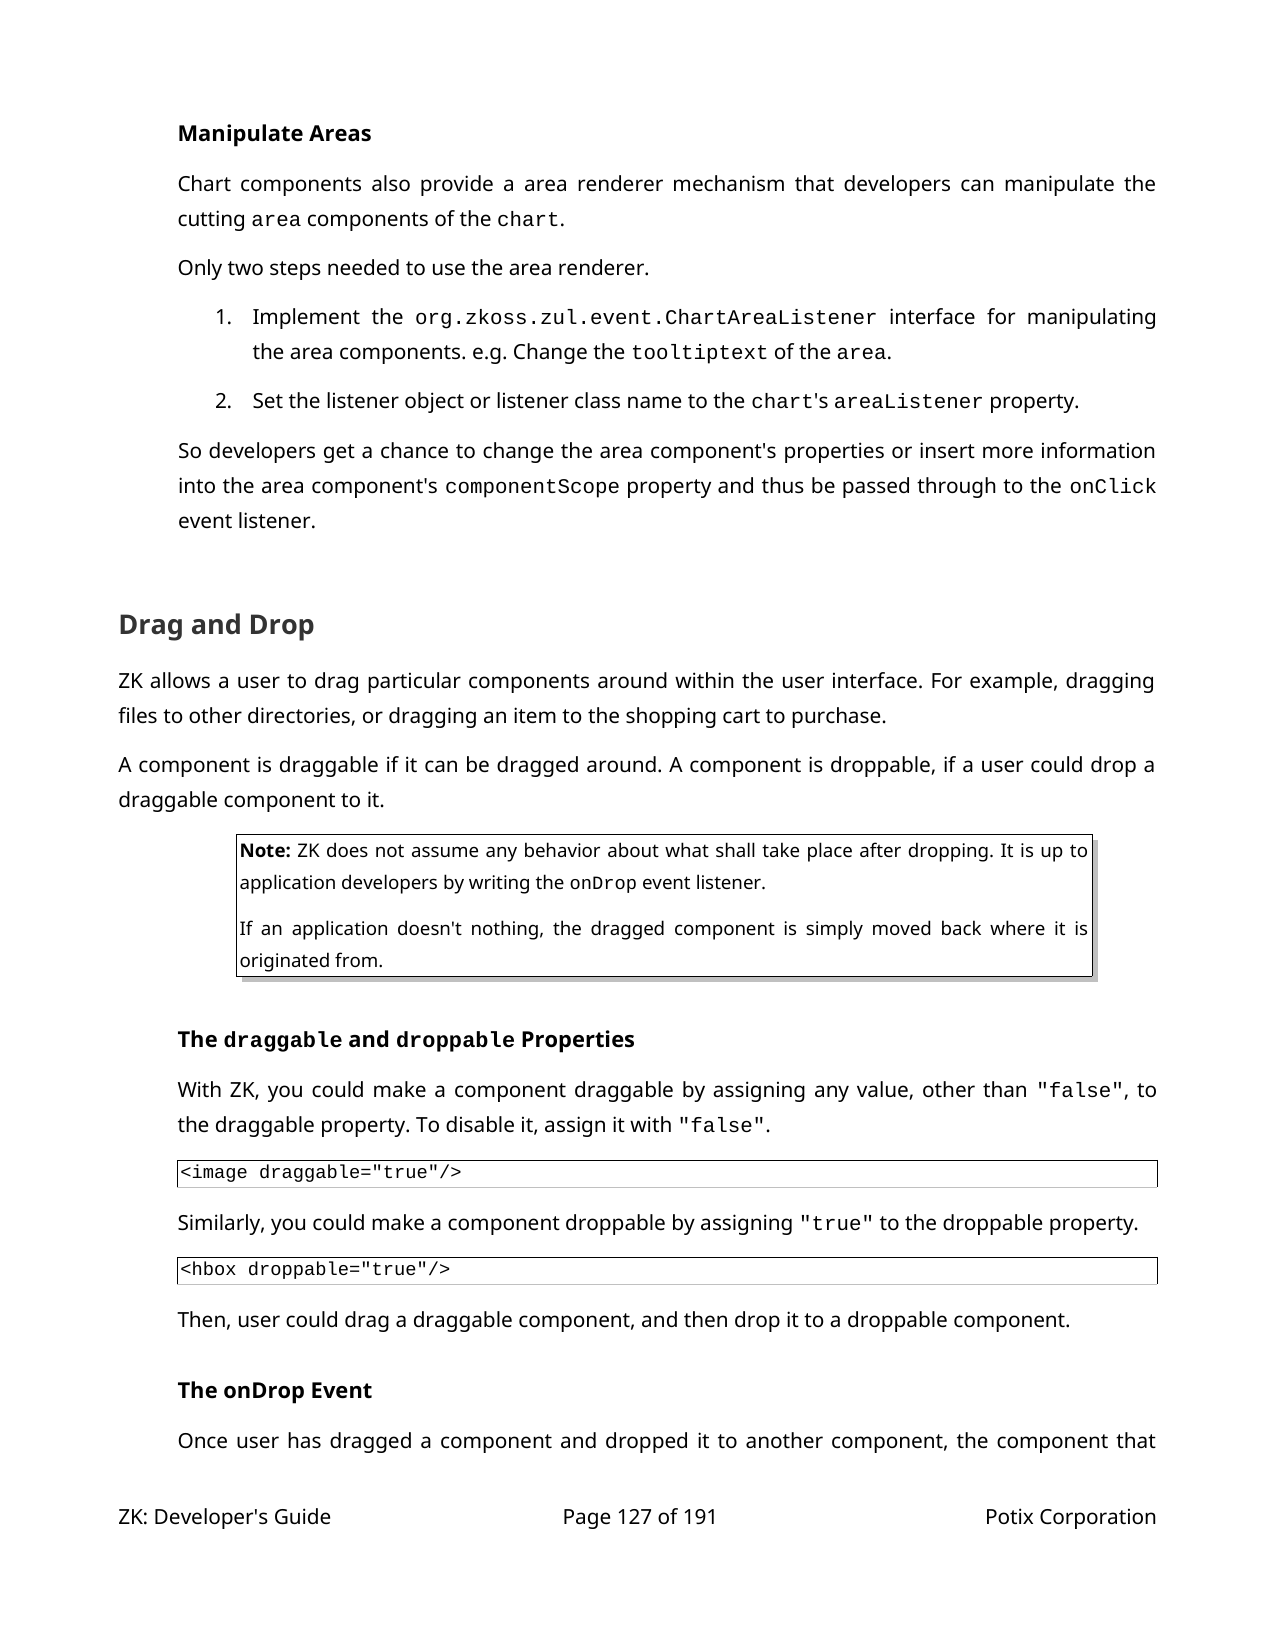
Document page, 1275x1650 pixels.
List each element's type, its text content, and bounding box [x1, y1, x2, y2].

text A component is draggable if it can be dragged around. A component is droppable, if a user could drop a draggable component to it. [118, 750, 1157, 813]
text Only two steps needed to use the area renderer. [177, 253, 1157, 281]
text If an application doesn't nothing, the dragged component is simply moved back where it is originated from. [237, 912, 1092, 976]
subtitle The draggable and droppable Properties [177, 1024, 1157, 1054]
list Set the listener object or listener class name to the chart's areaListener property. [215, 387, 1157, 415]
text Then, user could drag a draggable component, and then drop it to a droppable component. [177, 1305, 1157, 1333]
subtitle Manipulate Areas [177, 118, 1157, 148]
text Similarly, you could make a component droppable by assigning "true" to the droppable property. [177, 1208, 1157, 1236]
text With ZK, you could make a component draggable by assigning any value, other than "false", to the draggable property. To disable it, assign it with "false". [177, 1075, 1157, 1139]
text Note: ZK does not assume any behavior about what shall take place after dropping. It is up to application developers by writing the onDrop event listener. [237, 835, 1092, 895]
text <hbox droppable="true"/> [178, 1258, 1157, 1284]
text ZK allows a user to drag particular components around within the user interface. For example, dragging files to other directories, or dragging an item to the shopping cart to purchase. [118, 666, 1157, 729]
text Chart components also provide a area renderer mechanism that developers can manipulate the cutting area components of the chart. [177, 169, 1157, 232]
list Implement the org.zkoss.zul.event.ChartAreaListener interface for manipulating the area components. e.g. Change the tooltiptext of the area. [215, 302, 1157, 366]
subtitle The onDrop Event [177, 1375, 1157, 1405]
subtitle Drag and Drop [118, 606, 1157, 642]
text So developers get a chance to change the area component's properties or insert more information into the area component's componentScope property and thus be passed through to the onClick event listener. [178, 436, 1157, 535]
text <image draggable="true"/> [178, 1161, 1157, 1187]
text Once user has dragged a component and dropped it to another component, the component that [177, 1426, 1157, 1454]
